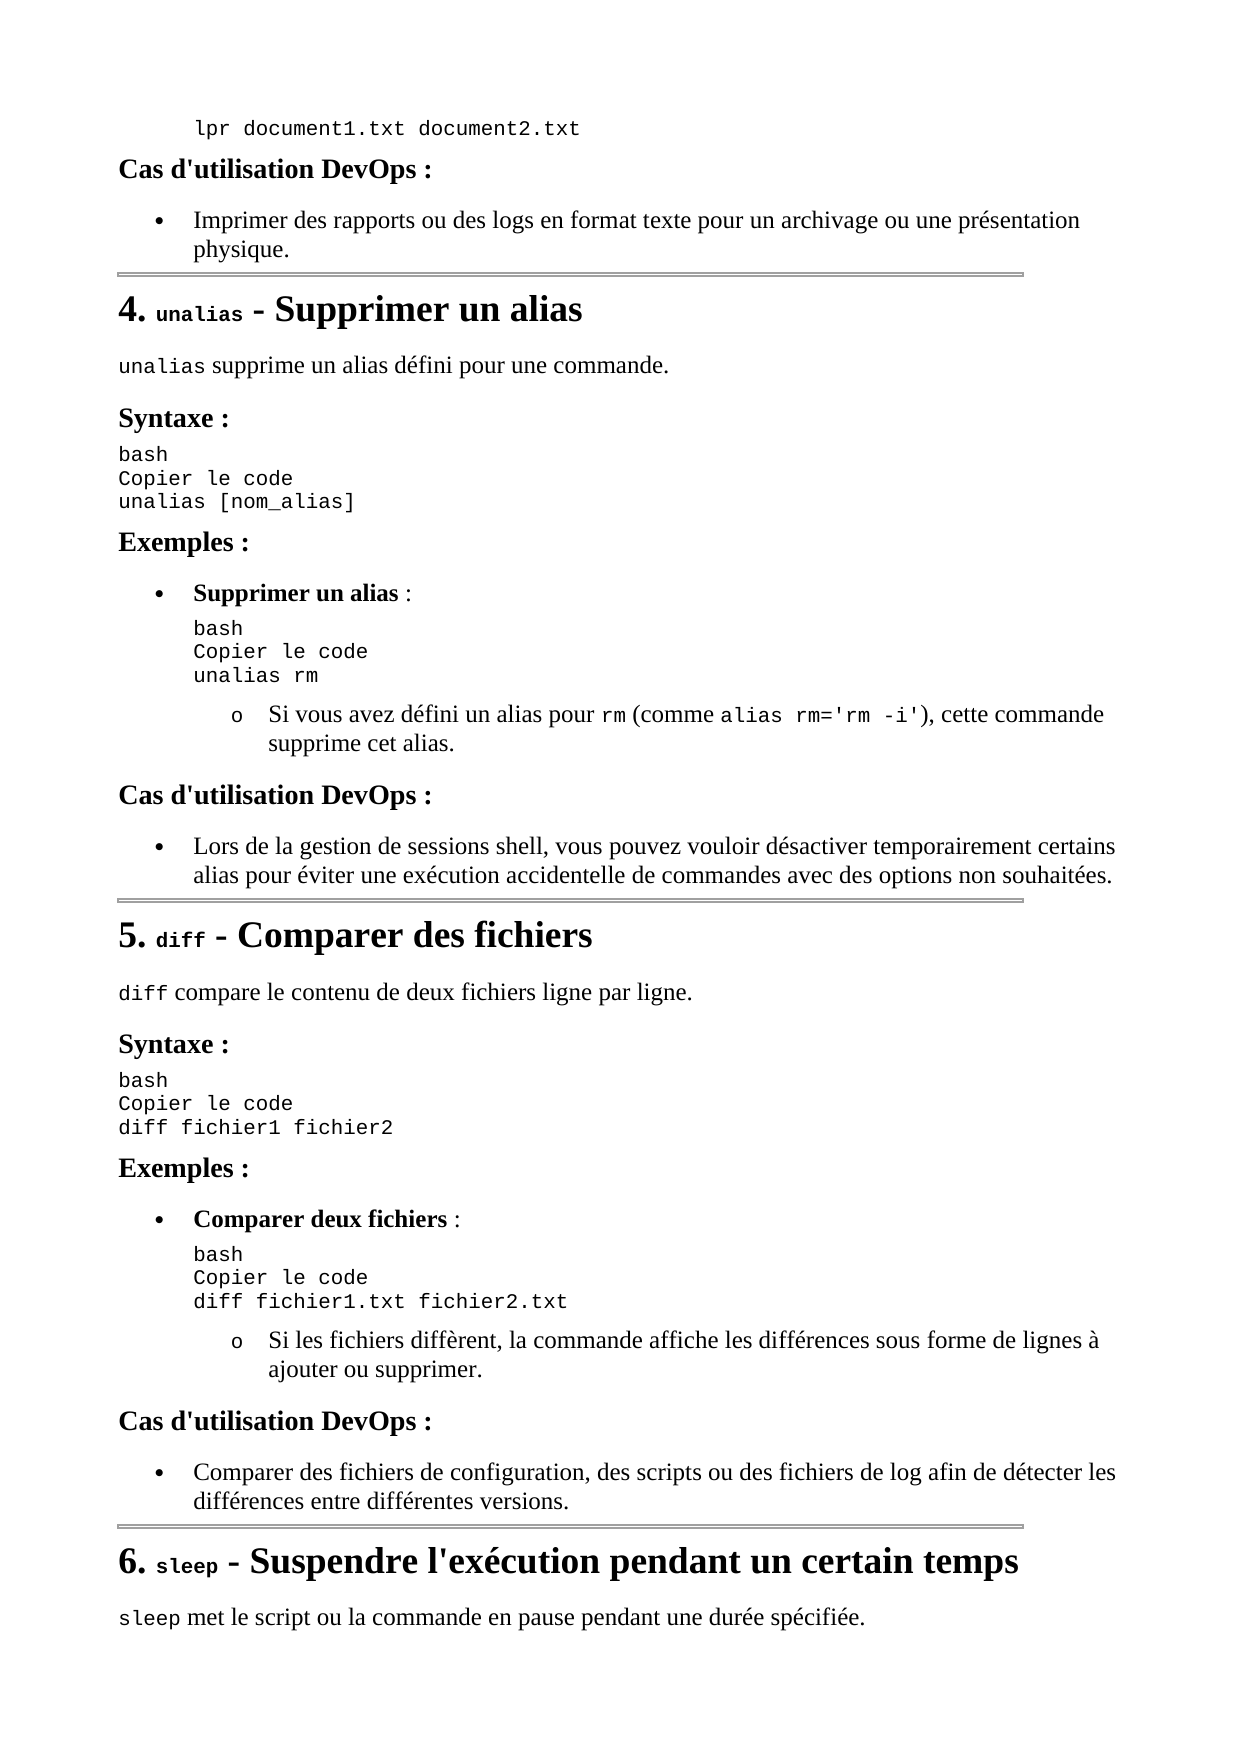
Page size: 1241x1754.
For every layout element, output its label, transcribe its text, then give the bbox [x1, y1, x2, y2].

text Copier le code [118, 467, 1122, 491]
list Si vous avez défini un alias pour rm (comme alias rm='rm -i'), cette commande supprime cet alias. [231, 699, 1122, 757]
text diff fichier1.txt fichier2.txt [193, 1291, 1122, 1314]
subtitle 4. unalias - Supprimer un alias [118, 287, 1122, 330]
text unalias [nom_alias] [118, 491, 1122, 515]
text unalias rm [193, 665, 1122, 688]
subtitle Syntaxe : [118, 1027, 1122, 1059]
list Supprimer un alias : [156, 578, 1122, 607]
subtitle Syntaxe : [118, 401, 1122, 433]
subtitle 5. diff - Comparer des fichiers [118, 913, 1122, 956]
subtitle 6. sleep - Suspendre l'exécution pendant un certain temps [118, 1538, 1122, 1582]
subtitle Cas d'utilisation DevOps : [118, 778, 1122, 811]
text Copier le code [193, 1267, 1122, 1291]
text Copier le code [193, 641, 1122, 665]
text bash [118, 444, 1122, 467]
text diff compare le contenu de deux fichiers ligne par ligne. [118, 977, 1122, 1006]
text bash [193, 618, 1122, 641]
text diff fichier1 fichier2 [118, 1117, 1122, 1141]
list Comparer deux fichiers : [156, 1204, 1122, 1233]
text bash [193, 1243, 1122, 1267]
subtitle Cas d'utilisation DevOps : [118, 1404, 1122, 1436]
text bash [118, 1070, 1122, 1093]
list Lors de la gestion de sessions shell, vous pouvez vouloir désactiver temporairement certains alias pour éviter une exécution accidentelle de commandes avec des options non souhaitées. [156, 831, 1122, 889]
list Imprimer des rapports ou des logs en format texte pour un archivage ou une présentation physique. [156, 205, 1122, 263]
list Si les fichiers diffèrent, la commande affiche les différences sous forme de lignes à ajouter ou supprimer. [231, 1325, 1122, 1383]
text Copier le code [118, 1093, 1122, 1117]
subtitle Exemples : [118, 1151, 1122, 1183]
text sleep met le script ou la commande en pause pendant une durée spécifiée. [118, 1602, 1122, 1632]
list Comparer des fichiers de configuration, des scripts ou des fichiers de log afin de détecter les différences entre différentes versions. [156, 1457, 1122, 1515]
text unalias supprime un alias défini pour une commande. [118, 351, 1122, 380]
text lpr document1.txt document2.txt [193, 118, 1122, 142]
subtitle Cas d'utilisation DevOps : [118, 152, 1122, 184]
subtitle Exemples : [118, 525, 1122, 558]
